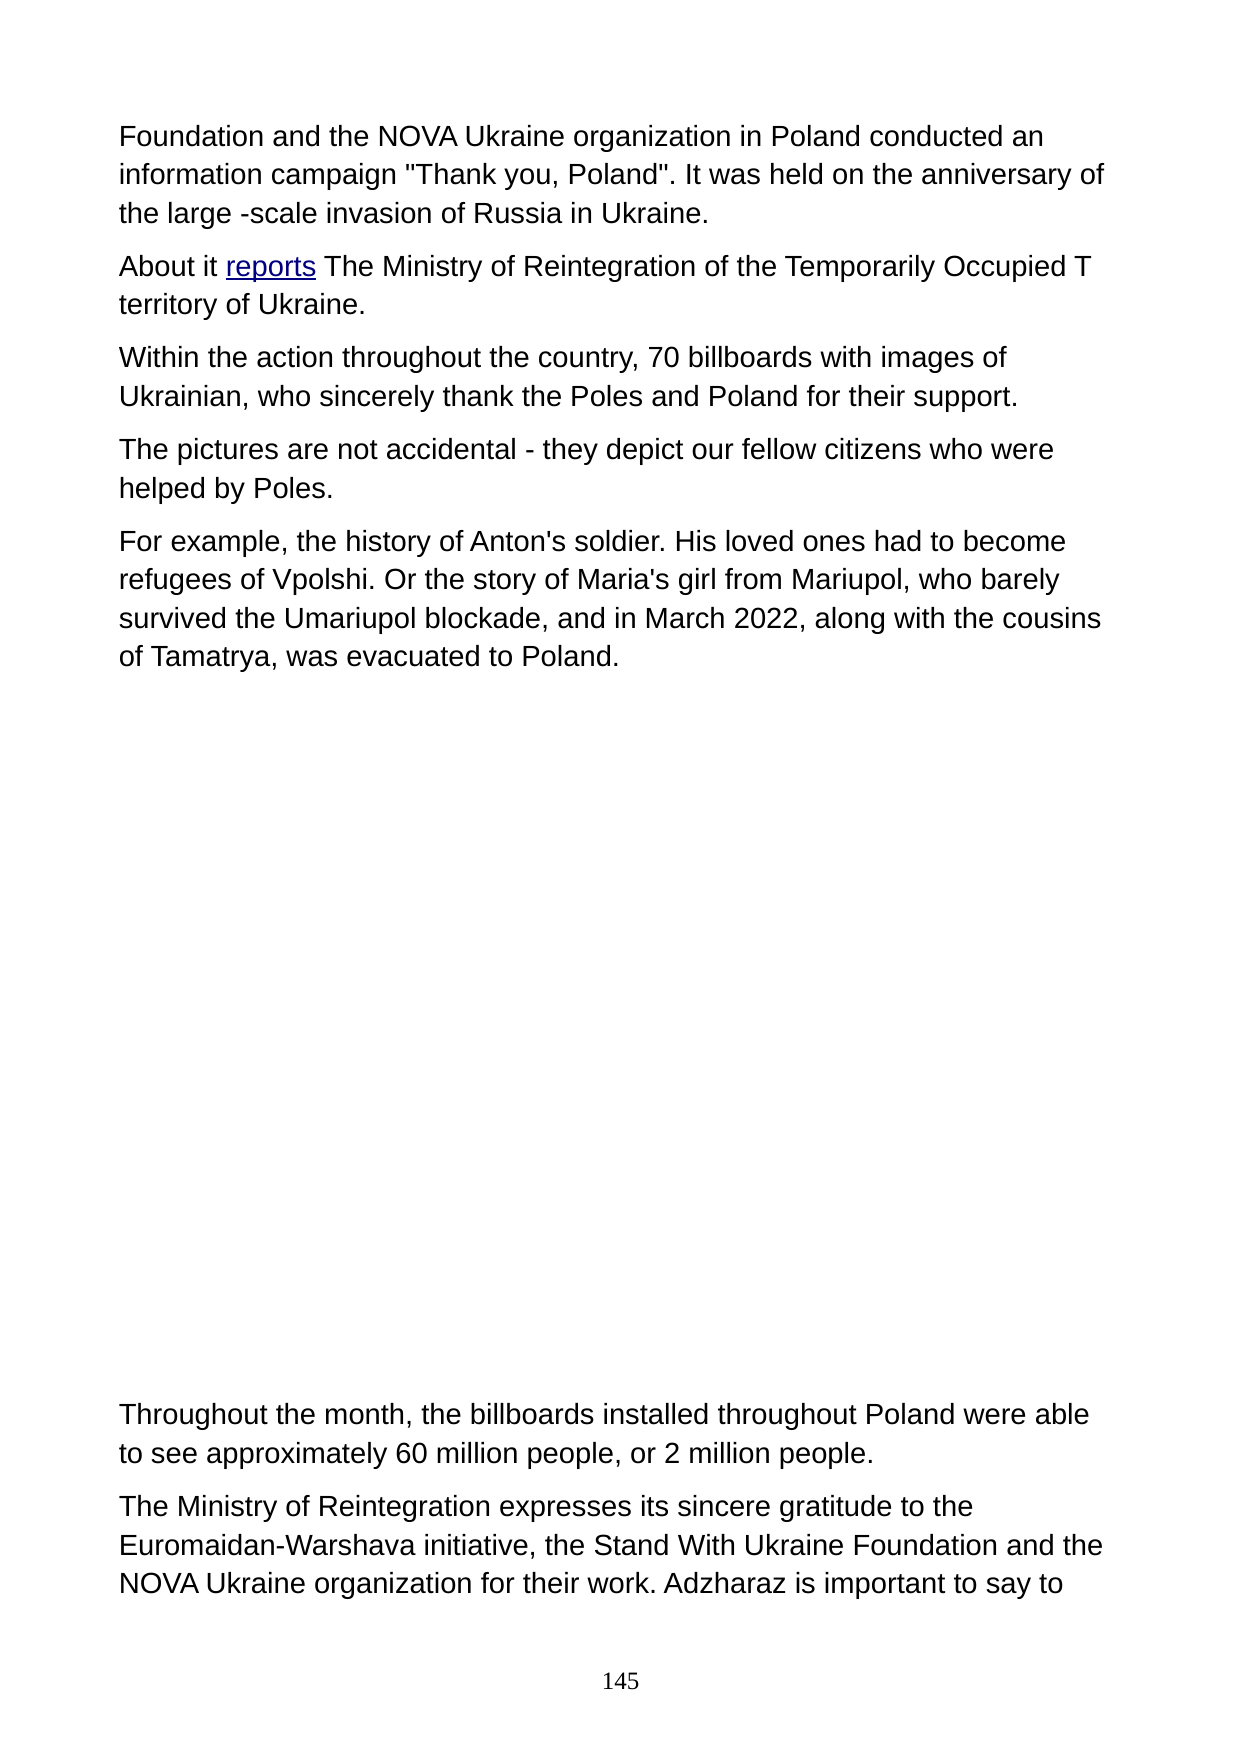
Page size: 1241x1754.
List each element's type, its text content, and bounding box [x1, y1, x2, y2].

text The Ministry of Reintegration expresses its sincere gratitude to the Euromaidan-Warshava initiative, the Stand With Ukraine Foundation and the NOVA Ukraine organization for their work. Adzharaz is important to say to [118, 1489, 1122, 1600]
text Within the action throughout the country, 70 billboards with images of Ukrainian, who sincerely thank the Poles and Poland for their support. [118, 340, 1122, 412]
text About it reports The Ministry of Reintegration of the Temporarily Occupied T territory of Ukraine. [118, 249, 1122, 321]
text Throughout the month, the billboards installed throughout Poland were able to see approximately 60 million people, or 2 million people. [118, 692, 1122, 1469]
text Foundation and the NOVA Ukraine organization in Poland conducted an information campaign "Thank you, Poland". It was held on the anniversary of the large -scale invasion of Russia in Ukraine. [118, 118, 1122, 229]
text The pictures are not accidental - they depict our fellow citizens who were helped by Poles. [118, 432, 1122, 504]
text For example, the history of Anton's soldier. His loved ones had to become refugees of Vpolshi. Or the story of Maria's girl from Mariupol, who barely survived the Umariupol blockade, and in March 2022, along with the cousins of Tamatrya, was evacuated to Poland. [118, 524, 1122, 673]
